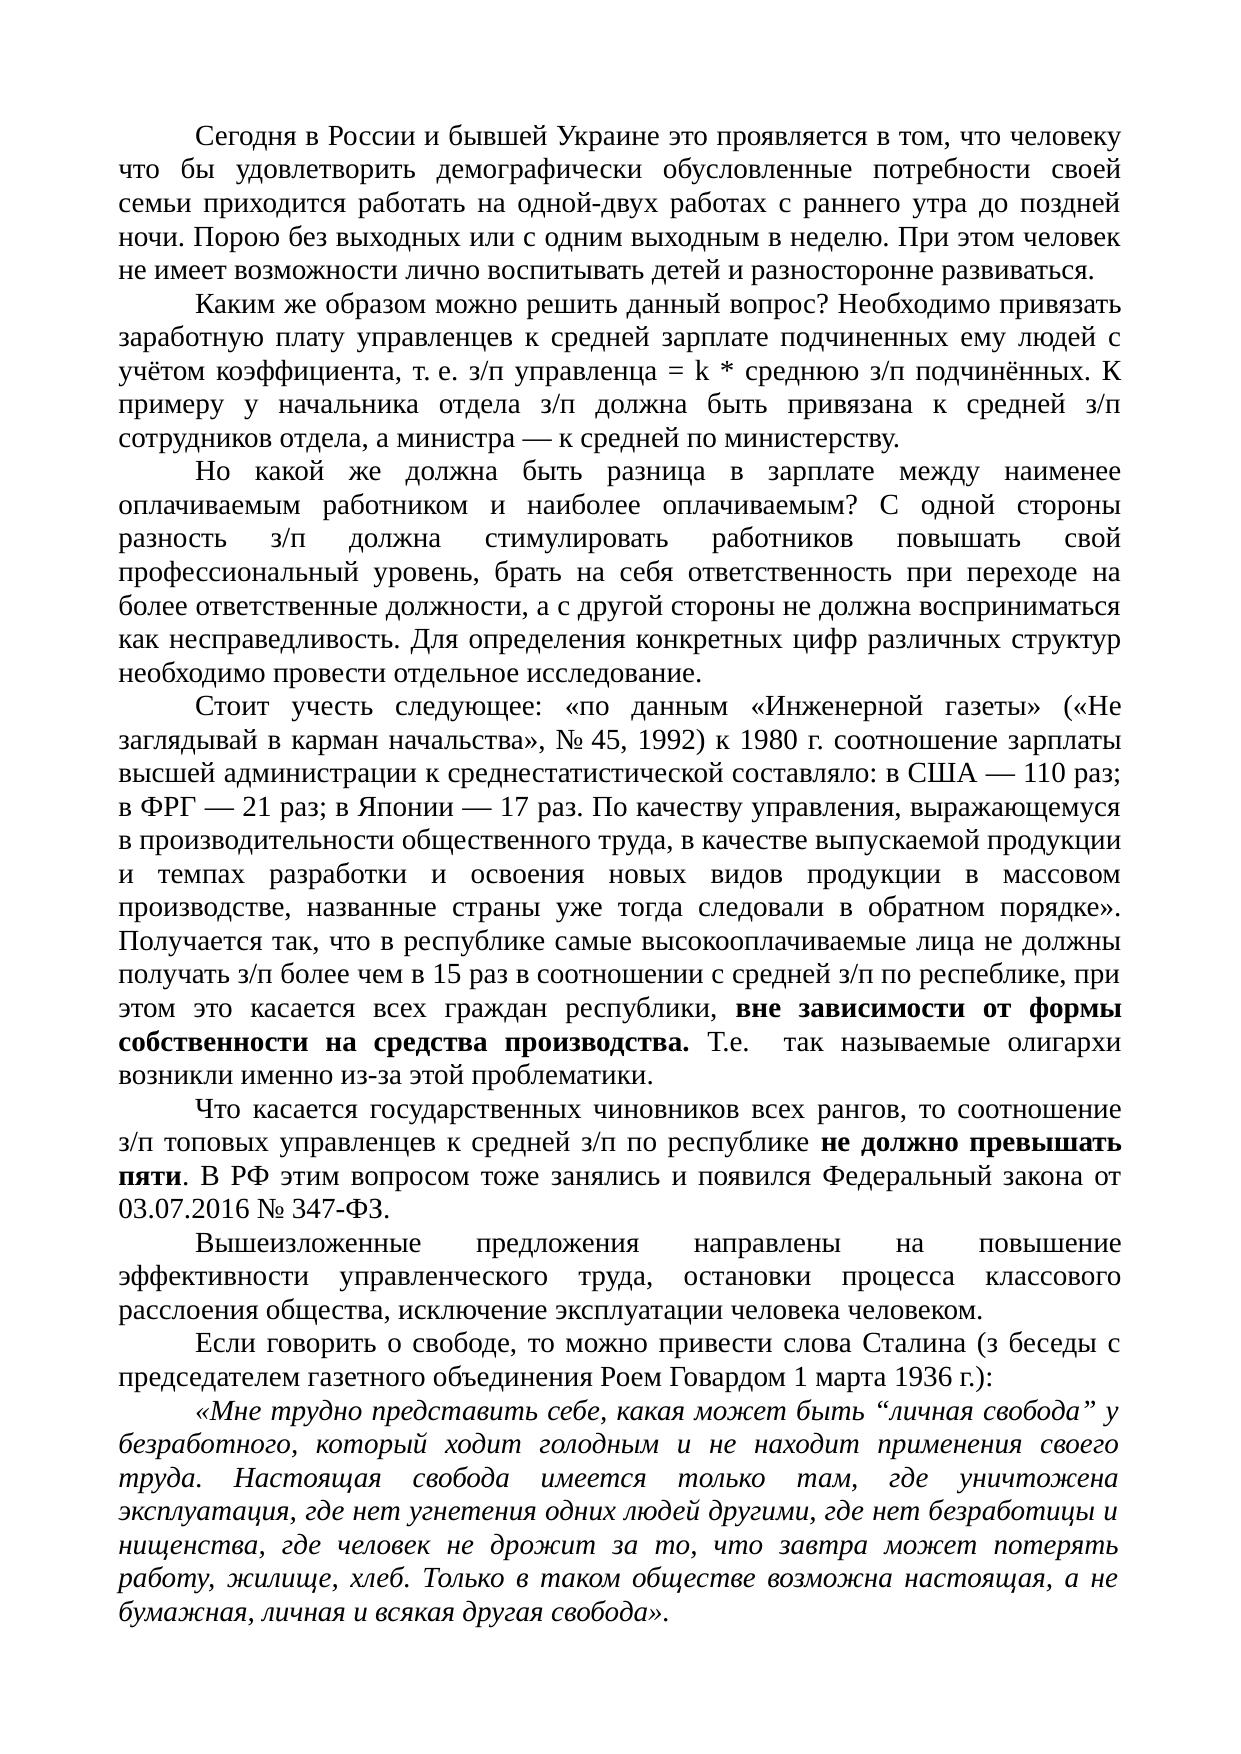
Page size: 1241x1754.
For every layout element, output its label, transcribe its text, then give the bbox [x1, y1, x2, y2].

text Каким же образом можно решить данный вопрос? Необходимо привязать заработную плату управленцев к средней зарплате подчиненных ему людей с учётом коэффициента, т. е. з/п управленца = k * среднюю з/п подчинённых. К примеру у начальника отдела з/п должна быть привязана к средней з/п сотрудников отдела, а министра — к средней по министерству. [118, 286, 1122, 453]
text Сегодня в России и бывшей Украине это проявляется в том, что человеку что бы удовлетворить демографически обусловленные потребности своей семьи приходится работать на одной-двух работах с раннего утра до поздней ночи. Порою без выходных или с одним выходным в неделю. При этом человек не имеет возможности лично воспитывать детей и разносторонне развиваться. [118, 118, 1122, 286]
text Что касается государственных чиновников всех рангов, то соотношение з/п топовых управленцев к средней з/п по республике не должно превышать пяти. В РФ этим вопросом тоже занялись и появился Федеральный закона от 03.07.2016 № 347-ФЗ. [118, 1091, 1122, 1225]
text «Мне трудно представить себе, какая может быть “личная свобода” у безработного, который ходит голодным и не находит применения своего труда. Настоящая свобода имеется только там, где уничтожена эксплуатация, где нет угнетения одних людей другими, где нет безработицы и нищенства, где человек не дрожит за то, что завтра может потерять работу, жилище, хлеб. Только в таком обществе возможна настоящая, а не бумажная, личная и всякая другая свобода». [118, 1393, 1122, 1627]
text Стоит учесть следующее: «по данным «Инженерной газеты» («Не заглядывай в карман начальства», № 45, 1992) к 1980 г. соотношение зарплаты высшей администрации к среднестатистической составляло: в США — 110 раз; в ФРГ — 21 раз; в Японии — 17 раз. По качеству управления, выражающемуся в производительности общественного труда, в качестве выпускаемой продукции и темпах разработки и освоения новых видов продукции в массовом производстве, названные страны уже тогда следовали в обратном порядке». Получается так, что в республике самые высокооплачиваемые лица не должны получать з/п более чем в 15 раз в соотношении с средней з/п по респеблике, при этом это касается всех граждан республики, вне зависимости от формы собственности на средства производства. Т.е. так называемые олигархи возникли именно из-за этой проблематики. [118, 688, 1122, 1091]
text Если говорить о свободе, то можно привести слова Сталина (з беседы с председателем газетного объединения Роем Говардом 1 марта 1936 г.): [118, 1326, 1122, 1393]
text Вышеизложенные предложения направлены на повышение эффективности управленческого труда, остановки процесса классового расслоения общества, исключение эксплуатации человека человеком. [118, 1225, 1122, 1326]
text Но какой же должна быть разница в зарплате между наименее оплачиваемым работником и наиболее оплачиваемым? С одной стороны разность з/п должна стимулировать работников повышать свой профессиональный уровень, брать на себя ответственность при переходе на более ответственные должности, а с другой стороны не должна восприниматься как несправедливость. Для определения конкретных цифр различных структур необходимо провести отдельное исследование. [118, 453, 1122, 688]
